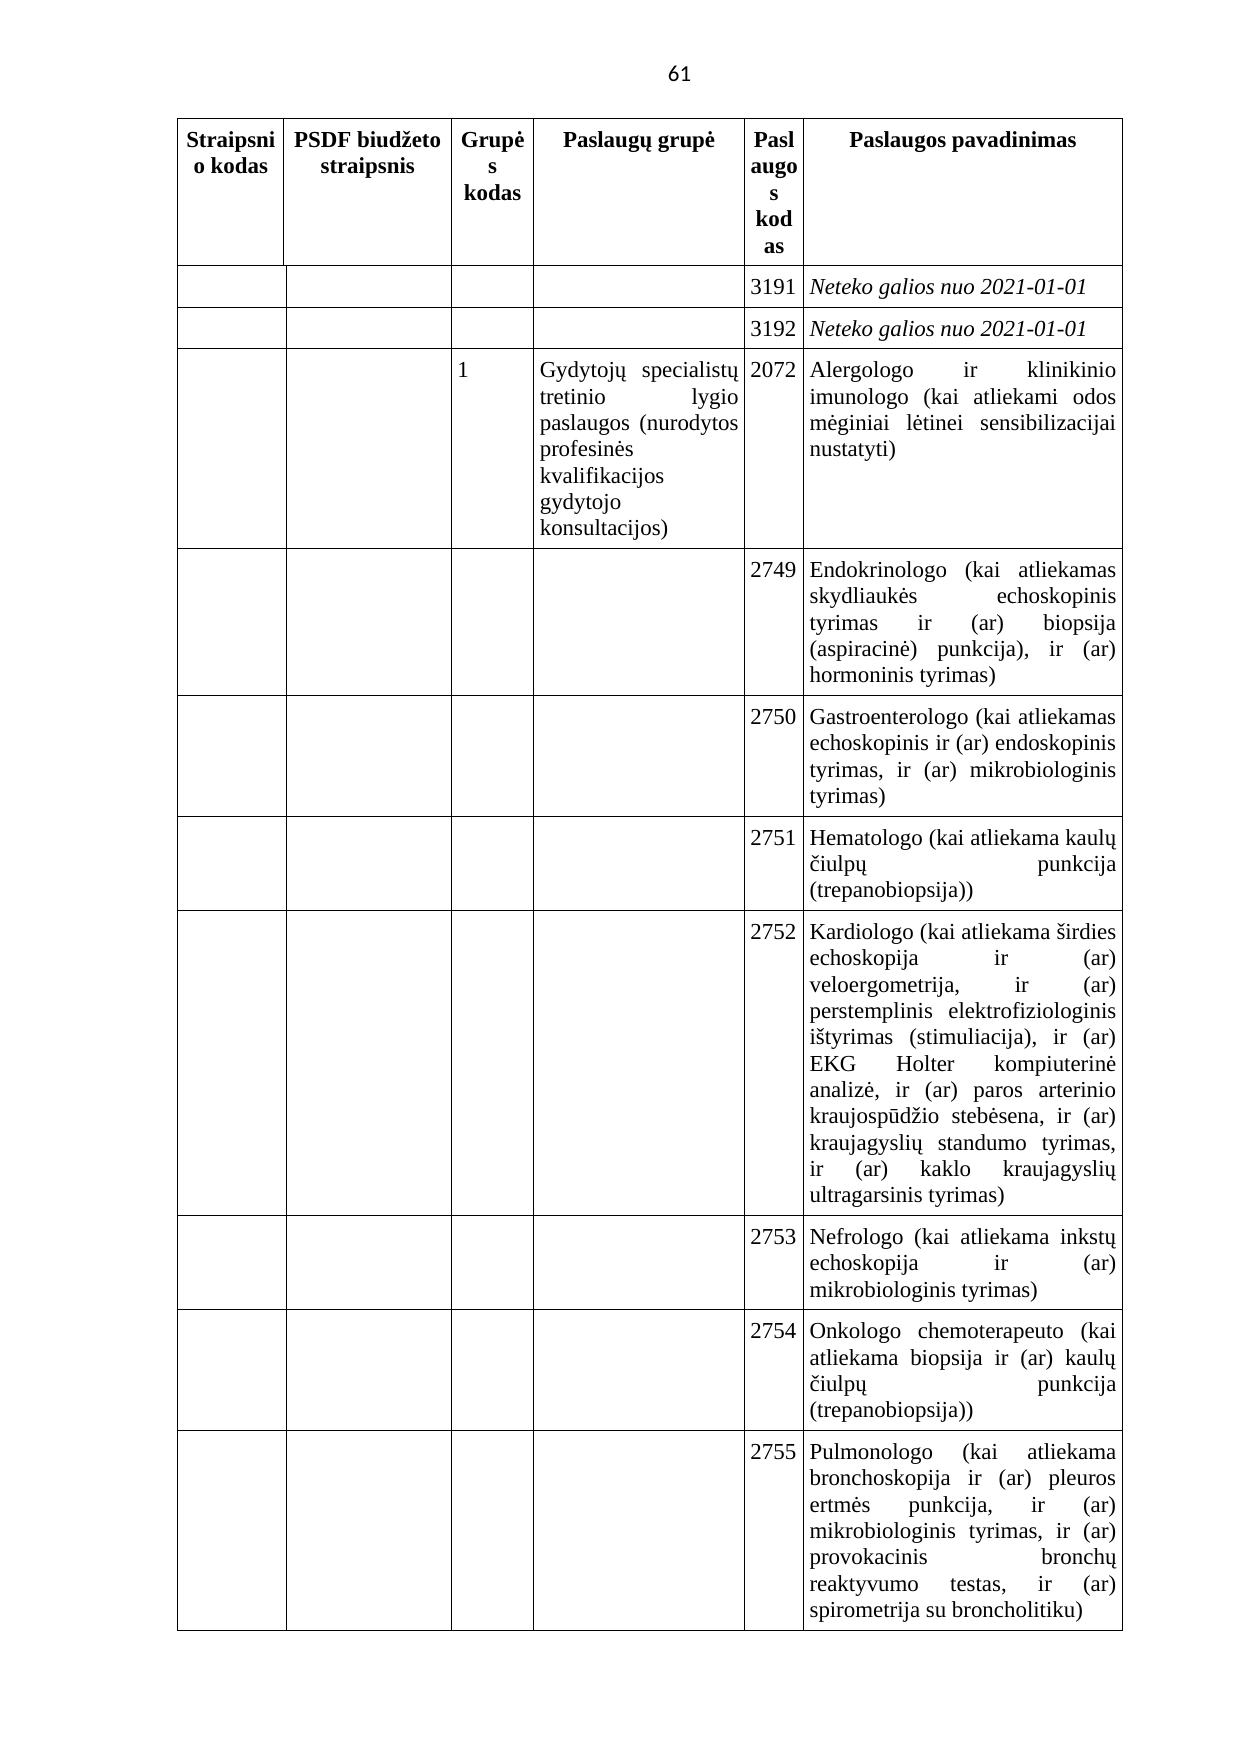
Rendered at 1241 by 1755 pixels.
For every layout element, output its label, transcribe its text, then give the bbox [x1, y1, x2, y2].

table_cell [287, 549, 451, 695]
table_cell [287, 911, 451, 1215]
table_cell [287, 1216, 451, 1309]
table_cell [534, 817, 744, 910]
table_cell [178, 1310, 286, 1430]
table_cell [452, 1310, 533, 1430]
table_header PSDF biudžeto straipsnis [284, 119, 451, 265]
table_cell [452, 308, 533, 348]
table_cell [178, 1431, 286, 1629]
table_cell 3191 [745, 266, 803, 307]
table_cell [287, 266, 451, 307]
table_cell [178, 911, 286, 1215]
table_cell [534, 911, 744, 1215]
table_cell [534, 549, 744, 695]
table_cell Onkologo chemoterapeuto (kai atliekama biopsija ir (ar) kaulų čiulpų punkcija (trepanobiopsija)) [804, 1310, 1122, 1430]
table_cell [287, 349, 451, 548]
table_cell [452, 911, 533, 1215]
table_cell [534, 308, 744, 348]
table_cell 2753 [745, 1216, 803, 1309]
table_cell [178, 266, 286, 307]
table_cell [287, 817, 451, 910]
table_cell [178, 549, 286, 695]
table_cell [287, 1310, 451, 1430]
table_cell 3192 [745, 308, 803, 348]
table_cell [287, 308, 451, 348]
table_cell 2072 [745, 349, 803, 548]
table_cell [178, 696, 286, 816]
table_cell [452, 266, 533, 307]
table_cell [178, 349, 286, 548]
table_cell Gastroenterologo (kai atliekamas echoskopinis ir (ar) endoskopinis tyrimas, ir (ar) mikrobiologinis tyrimas) [804, 696, 1122, 816]
table_cell 2754 [745, 1310, 803, 1430]
table_cell Neteko galios nuo 2021-01-01 [804, 308, 1122, 348]
table_cell Alergologo ir klinikinio imunologo (kai atliekami odos mėginiai lėtinei sensibilizacijai nustatyti) [804, 349, 1122, 548]
table_cell 1 [452, 349, 533, 548]
table_cell 2749 [745, 549, 803, 695]
table_cell [287, 1431, 451, 1629]
table_cell [534, 1431, 744, 1629]
table_cell [178, 817, 286, 910]
table_cell 2750 [745, 696, 803, 816]
table_header Paslaugos pavadinimas [804, 119, 1122, 265]
table_cell [178, 1216, 286, 1309]
table_header Paslaugos kodas [745, 119, 803, 265]
table_cell [452, 1216, 533, 1309]
table_cell [534, 266, 744, 307]
table_cell Nefrologo (kai atliekama inkstų echoskopija ir (ar) mikrobiologinis tyrimas) [804, 1216, 1122, 1309]
table_cell 2751 [745, 817, 803, 910]
table_cell [452, 817, 533, 910]
table_cell [534, 1310, 744, 1430]
table_cell 2755 [745, 1431, 803, 1629]
table_cell [534, 696, 744, 816]
table_cell 2752 [745, 911, 803, 1215]
table_cell [452, 696, 533, 816]
table_cell [452, 1431, 533, 1629]
table_cell Hematologo (kai atliekama kaulų čiulpų punkcija (trepanobiopsija)) [804, 817, 1122, 910]
table_cell [452, 549, 533, 695]
table_header Grupės kodas [452, 119, 533, 265]
table_header Paslaugų grupė [534, 119, 744, 265]
table_cell Kardiologo (kai atliekama širdies echoskopija ir (ar) veloergometrija, ir (ar) perstemplinis elektrofiziologinis ištyrimas (stimuliacija), ir (ar) EKG Holter kompiuterinė analizė, ir (ar) paros arterinio kraujospūdžio stebėsena, ir (ar) kraujagyslių standumo tyrimas, ir (ar) kaklo kraujagyslių ultragarsinis tyrimas) [804, 911, 1122, 1215]
table_cell [287, 696, 451, 816]
table_cell [178, 308, 286, 348]
table_cell [534, 1216, 744, 1309]
table_cell Endokrinologo (kai atliekamas skydliaukės echoskopinis tyrimas ir (ar) biopsija (aspiracinė) punkcija), ir (ar) hormoninis tyrimas) [804, 549, 1122, 695]
table_cell Gydytojų specialistų tretinio lygio paslaugos (nurodytos profesinės kvalifikacijos gydytojo konsultacijos) [534, 349, 744, 548]
table_cell Neteko galios nuo 2021-01-01 [804, 266, 1122, 307]
table_cell Pulmonologo (kai atliekama bronchoskopija ir (ar) pleuros ertmės punkcija, ir (ar) mikrobiologinis tyrimas, ir (ar) provokacinis bronchų reaktyvumo testas, ir (ar) spirometrija su broncholitiku) [804, 1431, 1122, 1629]
table_header Straipsnio kodas [178, 119, 283, 265]
